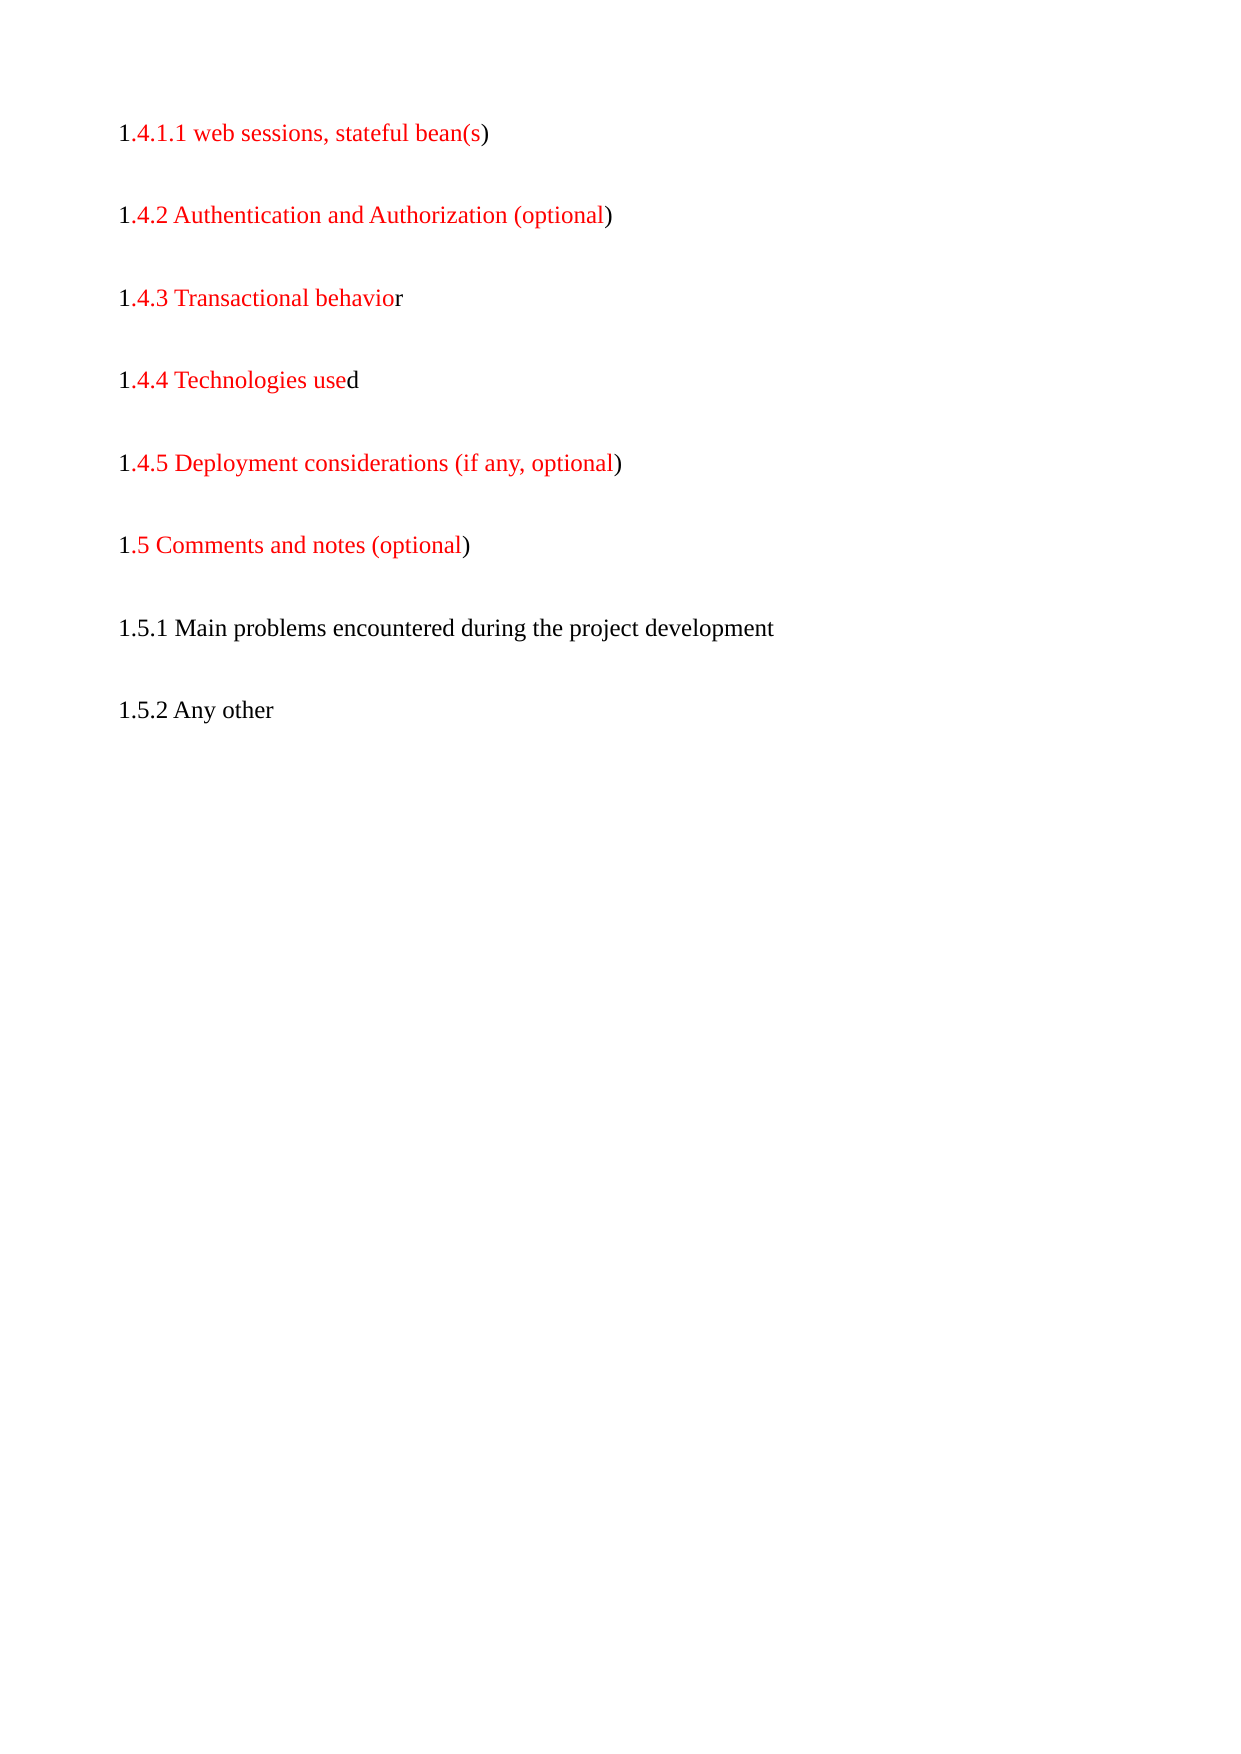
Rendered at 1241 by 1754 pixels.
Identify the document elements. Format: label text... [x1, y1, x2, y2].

text 1.4.2 Authentication and Authorization (optional) [118, 201, 1122, 229]
text 1.4.3 Transactional behavior [118, 283, 1122, 312]
text 1.5.1 Main problems encountered during the project development [118, 613, 1122, 642]
text 1.4.5 Deployment considerations (if any, optional) [118, 448, 1122, 477]
text 1.4.4 Technologies used [118, 366, 1122, 394]
text 1.4.1.1 web sessions, stateful bean(s) [118, 118, 1122, 147]
text 1.5.2 Any other [118, 696, 1122, 724]
text 1.5 Comments and notes (optional) [118, 531, 1122, 559]
